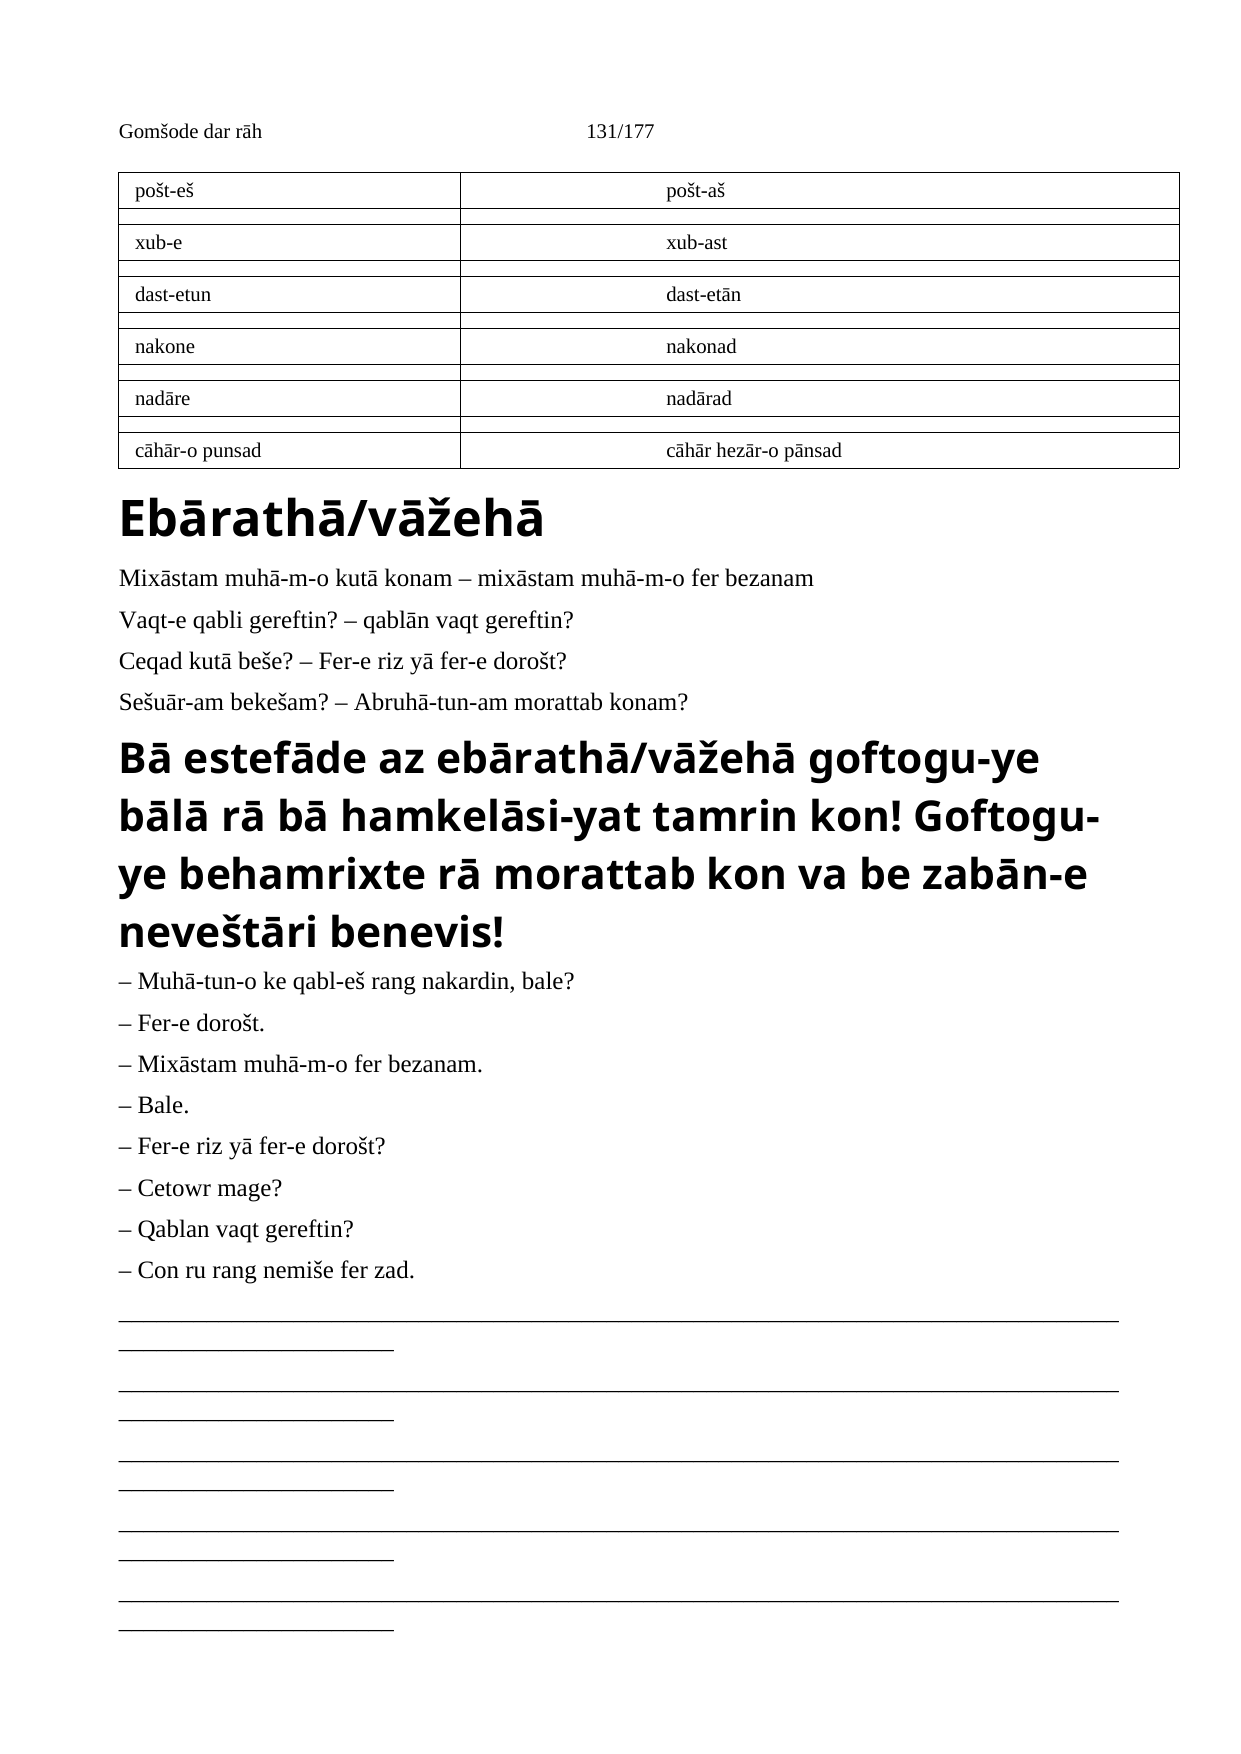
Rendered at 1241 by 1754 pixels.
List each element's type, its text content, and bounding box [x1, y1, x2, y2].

table_cell [461, 209, 1179, 224]
text – Cetowr mage? [118, 1173, 1122, 1201]
table_cell [119, 417, 460, 432]
table_cell [461, 313, 1179, 328]
table_cell dast‐etān [461, 277, 1179, 312]
table_cell [119, 261, 460, 276]
text Mixāstam muhā‐m‐o kutā konam – mixāstam muhā‐m‐o fer bezanam [118, 563, 1122, 592]
text ______________________________________________________________________________________________________ [118, 1436, 1122, 1494]
text ______________________________________________________________________________________________________ [118, 1506, 1122, 1564]
table_cell [461, 261, 1179, 276]
text ______________________________________________________________________________________________________ [118, 1296, 1122, 1354]
table_cell xub‐e [119, 225, 460, 260]
table_cell cāhār‐o punsad [119, 433, 460, 468]
table_cell nadāre [119, 381, 460, 416]
text – Muhā‐tun‐o ke qabl‐eš rang nakardin, bale? [118, 966, 1122, 995]
text Ceqad kutā beše? – Fer‐e riz yā fer‐e dorošt? [118, 646, 1122, 675]
table_cell dast‐etun [119, 277, 460, 312]
text – Con ru rang nemiše fer zad. [118, 1255, 1122, 1284]
text – Fer‐e riz yā fer‐e dorošt? [118, 1131, 1122, 1160]
text – Qablan vaqt gereftin? [118, 1214, 1122, 1243]
table_cell [461, 417, 1179, 432]
text – Mixāstam muhā‐m‐o fer bezanam. [118, 1049, 1122, 1078]
table_cell cāhār hezār‐o pānsad [461, 433, 1179, 468]
table_cell nakone [119, 329, 460, 364]
text Sešuār‐am bekešam? – Abruhā‐tun‐am morattab konam? [118, 687, 1122, 716]
text ______________________________________________________________________________________________________ [118, 1576, 1122, 1634]
table_cell nadārad [461, 381, 1179, 416]
subtitle Bā estefāde az ebārathā/vāžehā goftogu‐ye bālā rā bā hamkelāsi‐yat tamrin kon! Goftogu‐ye behamrixte rā morattab kon va be zabān‐e neveštāri benevis! [118, 728, 1122, 960]
table_cell nakonad [461, 329, 1179, 364]
text Vaqt‐e qabli gereftin? – qablān vaqt gereftin? [118, 605, 1122, 633]
table_cell xub‐ast [461, 225, 1179, 260]
table_cell [119, 365, 460, 380]
text – Bale. [118, 1090, 1122, 1119]
table_cell pošt‐aš [461, 173, 1179, 208]
text – Fer‐e dorošt. [118, 1008, 1122, 1036]
table_cell [119, 313, 460, 328]
table_cell [119, 209, 460, 224]
subtitle Ebārathā/vāžehā [118, 482, 1122, 551]
table_cell [461, 365, 1179, 380]
table_cell pošt‐eš [119, 173, 460, 208]
text ______________________________________________________________________________________________________ [118, 1366, 1122, 1424]
